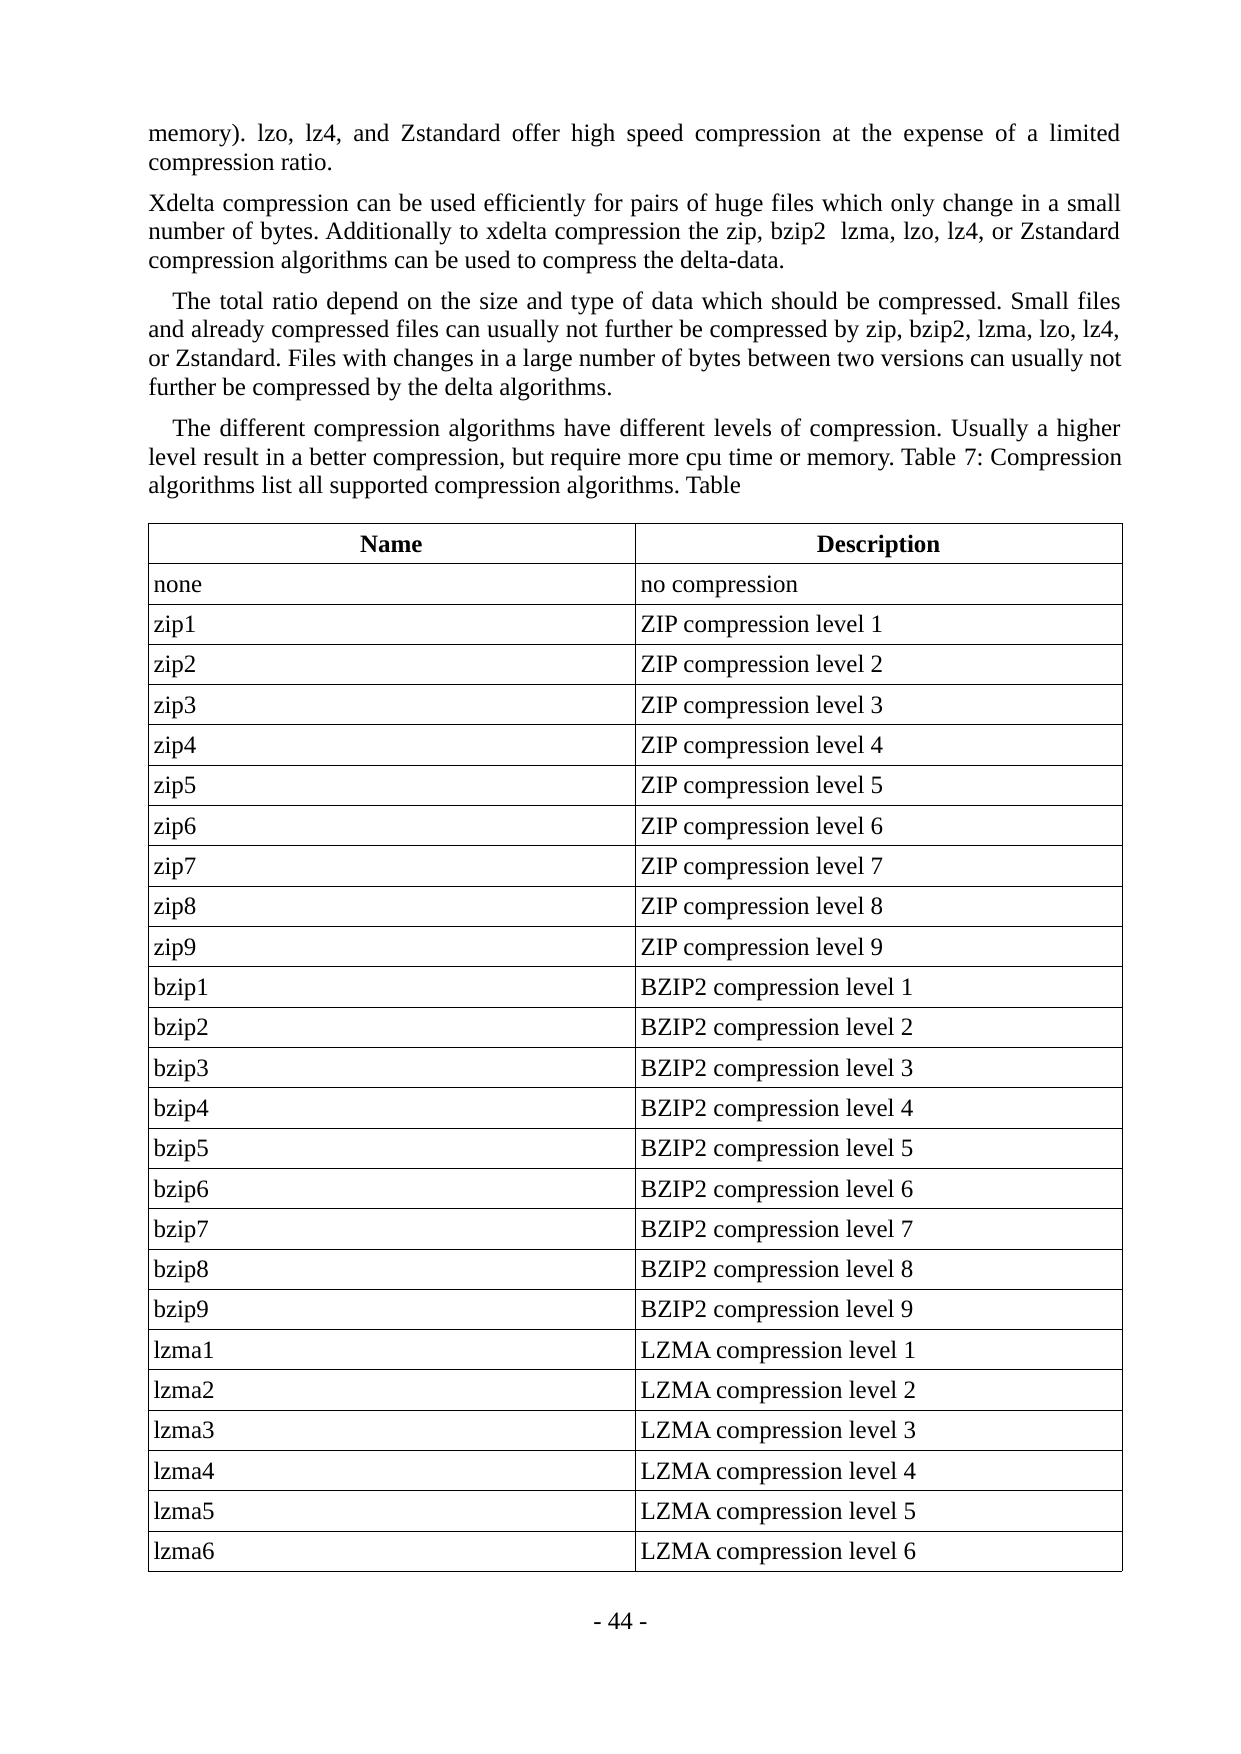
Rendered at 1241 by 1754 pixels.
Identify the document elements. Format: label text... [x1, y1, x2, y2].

table_cell lzma6 [149, 1532, 635, 1571]
table_cell lzma1 [149, 1330, 635, 1369]
table_cell bzip2 [149, 1008, 635, 1047]
table_cell ZIP compression level 3 [636, 685, 1122, 724]
table_cell bzip4 [149, 1088, 635, 1127]
text memory). lzo, lz4, and Zstandard offer high speed compression at the expense of a limited compression ratio. [148, 118, 1122, 176]
table_cell ZIP compression level 2 [636, 645, 1122, 684]
table_cell LZMA compression level 5 [636, 1491, 1122, 1531]
table_cell bzip8 [149, 1250, 635, 1289]
table_cell BZIP2 compression level 4 [636, 1088, 1122, 1127]
table_cell ZIP compression level 4 [636, 725, 1122, 765]
table_cell LZMA compression level 6 [636, 1532, 1122, 1571]
table_cell zip2 [149, 645, 635, 684]
table_cell zip9 [149, 927, 635, 966]
table_cell ZIP compression level 9 [636, 927, 1122, 966]
table_cell zip6 [149, 806, 635, 845]
table_cell zip1 [149, 605, 635, 644]
table_cell bzip9 [149, 1290, 635, 1329]
table_cell bzip5 [149, 1129, 635, 1168]
table_cell LZMA compression level 2 [636, 1370, 1122, 1410]
table_cell bzip7 [149, 1209, 635, 1248]
table_cell zip7 [149, 846, 635, 886]
table_cell ZIP compression level 7 [636, 846, 1122, 886]
table_cell LZMA compression level 3 [636, 1411, 1122, 1450]
table_cell ZIP compression level 1 [636, 605, 1122, 644]
table_cell none [149, 564, 635, 603]
table_cell zip3 [149, 685, 635, 724]
table_cell BZIP2 compression level 7 [636, 1209, 1122, 1248]
table_cell lzma3 [149, 1411, 635, 1450]
text The total ratio depend on the size and type of data which should be compressed. Small files and already compressed files can usually not further be compressed by zip, bzip2, lzma, lzo, lz4, or Zstandard. Files with changes in a large number of bytes between two versions can usually not further be compressed by the delta algorithms. [148, 286, 1122, 401]
table_cell bzip3 [149, 1048, 635, 1087]
table_cell lzma2 [149, 1370, 635, 1410]
table_cell BZIP2 compression level 2 [636, 1008, 1122, 1047]
table_cell lzma4 [149, 1451, 635, 1490]
table_cell BZIP2 compression level 9 [636, 1290, 1122, 1329]
table_cell BZIP2 compression level 6 [636, 1169, 1122, 1208]
table_header Name [149, 524, 635, 563]
text Xdelta compression can be used efficiently for pairs of huge files which only change in a small number of bytes. Additionally to xdelta compression the zip, bzip2 lzma, lzo, lz4, or Zstandard compression algorithms can be used to compress the delta-data. [148, 188, 1122, 274]
table_cell zip4 [149, 725, 635, 765]
table_cell BZIP2 compression level 5 [636, 1129, 1122, 1168]
table_cell lzma5 [149, 1491, 635, 1531]
table_cell BZIP2 compression level 3 [636, 1048, 1122, 1087]
table_cell bzip6 [149, 1169, 635, 1208]
table_cell no compression [636, 564, 1122, 603]
table_cell bzip1 [149, 967, 635, 1007]
table_cell zip5 [149, 766, 635, 805]
table_cell zip8 [149, 887, 635, 926]
table_header Description [636, 524, 1122, 563]
table_cell ZIP compression level 5 [636, 766, 1122, 805]
table_cell ZIP compression level 8 [636, 887, 1122, 926]
table_cell ZIP compression level 6 [636, 806, 1122, 845]
text The different compression algorithms have different levels of compression. Usually a higher level result in a better compression, but require more cpu time or memory. Table 7: Compression algorithms list all supported compression algorithms. Table [148, 413, 1122, 499]
table_cell LZMA compression level 1 [636, 1330, 1122, 1369]
table_cell BZIP2 compression level 8 [636, 1250, 1122, 1289]
table_cell BZIP2 compression level 1 [636, 967, 1122, 1007]
table_cell LZMA compression level 4 [636, 1451, 1122, 1490]
